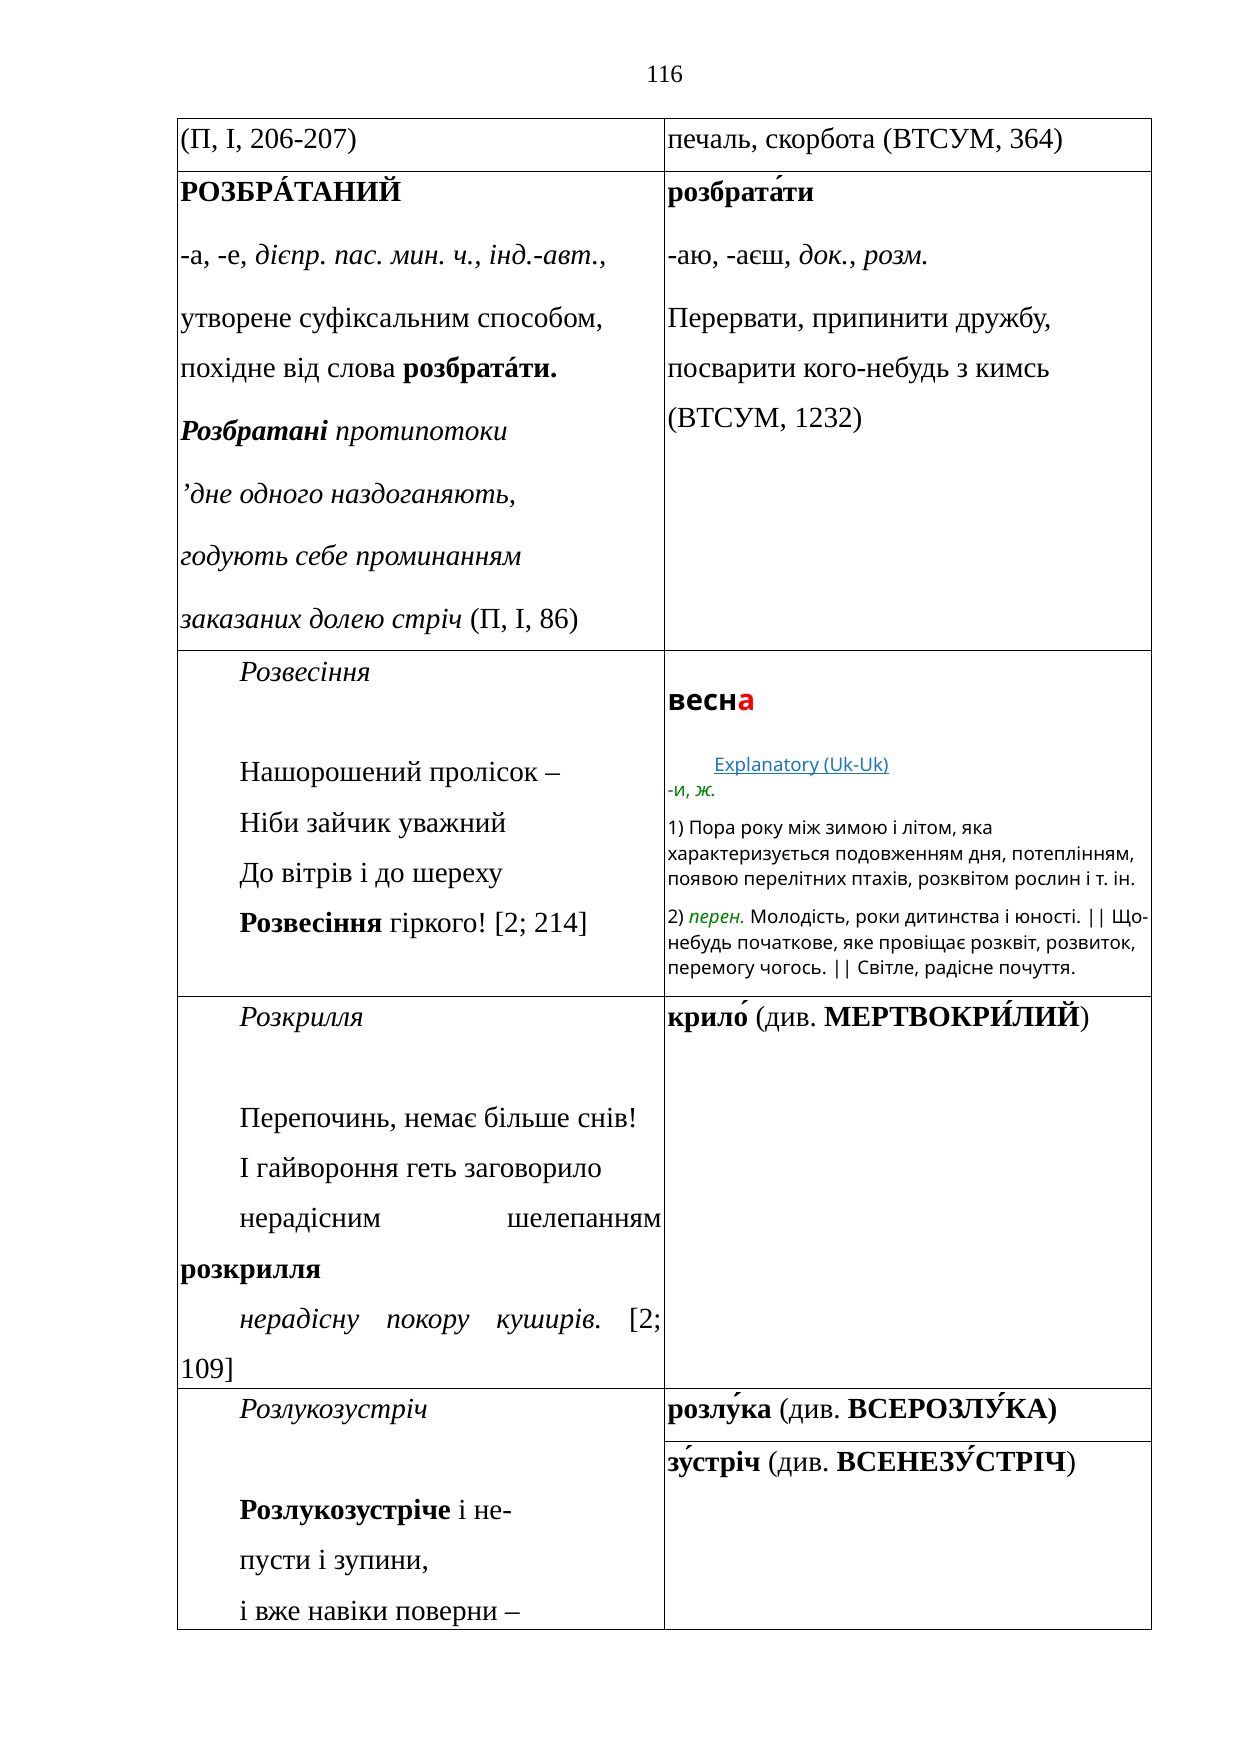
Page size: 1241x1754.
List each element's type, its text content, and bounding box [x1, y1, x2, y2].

table_cell розбрата́ти -аю, -аєш, док., розм. Перервати, припинити дружбу, посварити кого-небудь з кимсь (ВТСУМ, 1232) [665, 172, 1151, 650]
table_cell РОЗБРÁТАНИЙ -а, -е, дієпр. пас. мин. ч., інд.-авт., утворене суфіксальним способом, похідне від слова розбратáти. Розбратані протипотоки ’дне одного наздоганяють, годують себе проминанням заказаних долею стріч (П, І, 86) [178, 172, 664, 650]
table_cell зу́стріч (див. ВСЕНЕЗУ́́СТРІЧ) [665, 1442, 1151, 1629]
table_cell Розкрилля Перепочинь, немає більше снів! І гайвороння геть заговорило нерадісним шелепанням розкрилля нерадісну покору куширів. [2; 109] [178, 997, 664, 1388]
table_cell крило́ (див. МЕРТВОКРИ́ЛИЙ) [665, 997, 1151, 1388]
table_cell печаль, скорбота (ВТСУМ, 364) [665, 119, 1151, 171]
table_cell (П, І, 206-207) [178, 119, 664, 171]
table_cell Розвесіння Нашорошений пролісок – Ніби зайчик уважний До вітрів і до шереху Розвесіння гіркого! [2; 214] [178, 651, 664, 996]
table_cell розлу́́ка (див. ВСЕРОЗЛУ́́КА) [665, 1389, 1151, 1441]
table_cell Розлукозустріч Розлукозустріче і не- пусти і зупини, і вже навіки поверни – [178, 1389, 664, 1629]
table_cell весна Explanatory (Uk-Uk) -и, ж. 1) Пора року між зимою і літом, яка характеризується подовженням дня, потеплінням, появою перелітних птахів, розквітом рослин і т. ін. 2) перен. Молодість, роки дитинства і юності. || Що-небудь початкове, яке провіщає розквіт, розвиток, перемогу чогось. || Світле, радісне почуття. [665, 651, 1151, 996]
